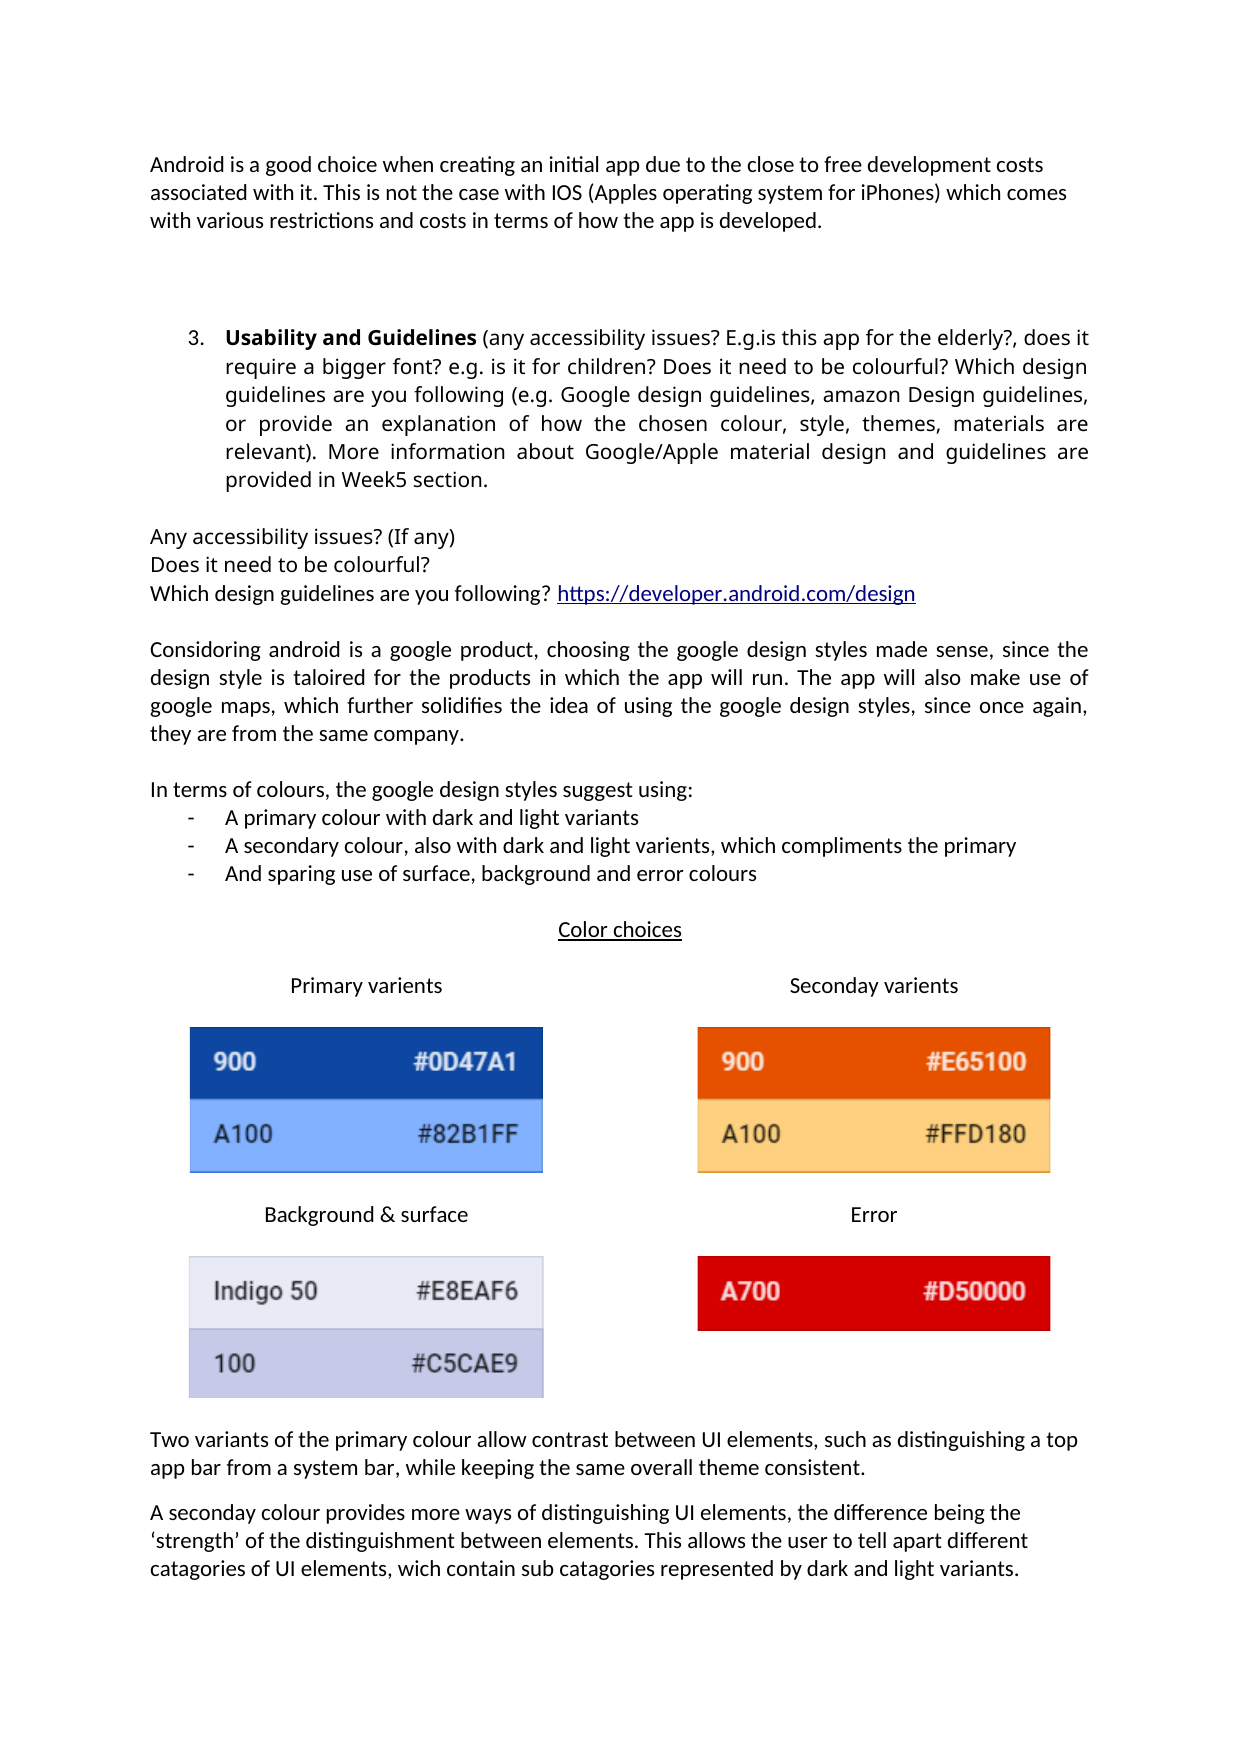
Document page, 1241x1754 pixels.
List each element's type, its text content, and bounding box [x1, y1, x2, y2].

text Which design guidelines are you following? https://developer.android.com/design [150, 579, 1090, 607]
text Seconday varients [658, 971, 1090, 999]
text In terms of colours, the google design styles suggest using: [150, 775, 1090, 803]
text Primary varients [150, 971, 583, 999]
list And sparing use of surface, background and error colours [187, 859, 1090, 887]
text Two variants of the primary colour allow contrast between UI elements, such as distinguishing a top app bar from a system bar, while keeping the same overall theme consistent. [150, 1425, 1090, 1481]
text Error [658, 1201, 1090, 1229]
list A primary colour with dark and light variants [187, 803, 1090, 831]
list A secondary colour, also with dark and light varients, which compliments the primary [187, 831, 1090, 859]
text Background & surface [150, 1201, 583, 1229]
list Usability and Guidelines (any accessibility issues? E.g.is this app for the elderly?, does it require a bigger font? e.g. is it for children? Does it need to be colourful? Which design guidelines are you following (e.g. Google design guidelines, amazon Design guidelines, or provide an explanation of how the chosen colour, style, themes, materials are relevant). More information about Google/Apple material design and guidelines are provided in Week5 section. [187, 323, 1090, 494]
text Considoring android is a google product, choosing the google design styles made sense, since the design style is taloired for the products in which the app will run. The app will also make use of google maps, which further solidifies the idea of using the google design styles, since once again, they are from the same company. [150, 635, 1090, 747]
text A seconday colour provides more ways of distinguishing UI elements, the difference being the ‘strength’ of the distinguishment between elements. This allows the user to tell apart different catagories of UI elements, wich contain sub catagories represented by dark and light variants. [150, 1498, 1090, 1582]
text Does it need to be colourful? [150, 551, 1090, 579]
text Any accessibility issues? (If any) [150, 522, 1090, 551]
text Color choices [150, 915, 1090, 943]
text Android is a good choice when creating an initial app due to the close to free development costs associated with it. This is not the case with IOS (Apples operating system for iPhones) which comes with various restrictions and costs in terms of how the app is developed. [150, 150, 1090, 234]
